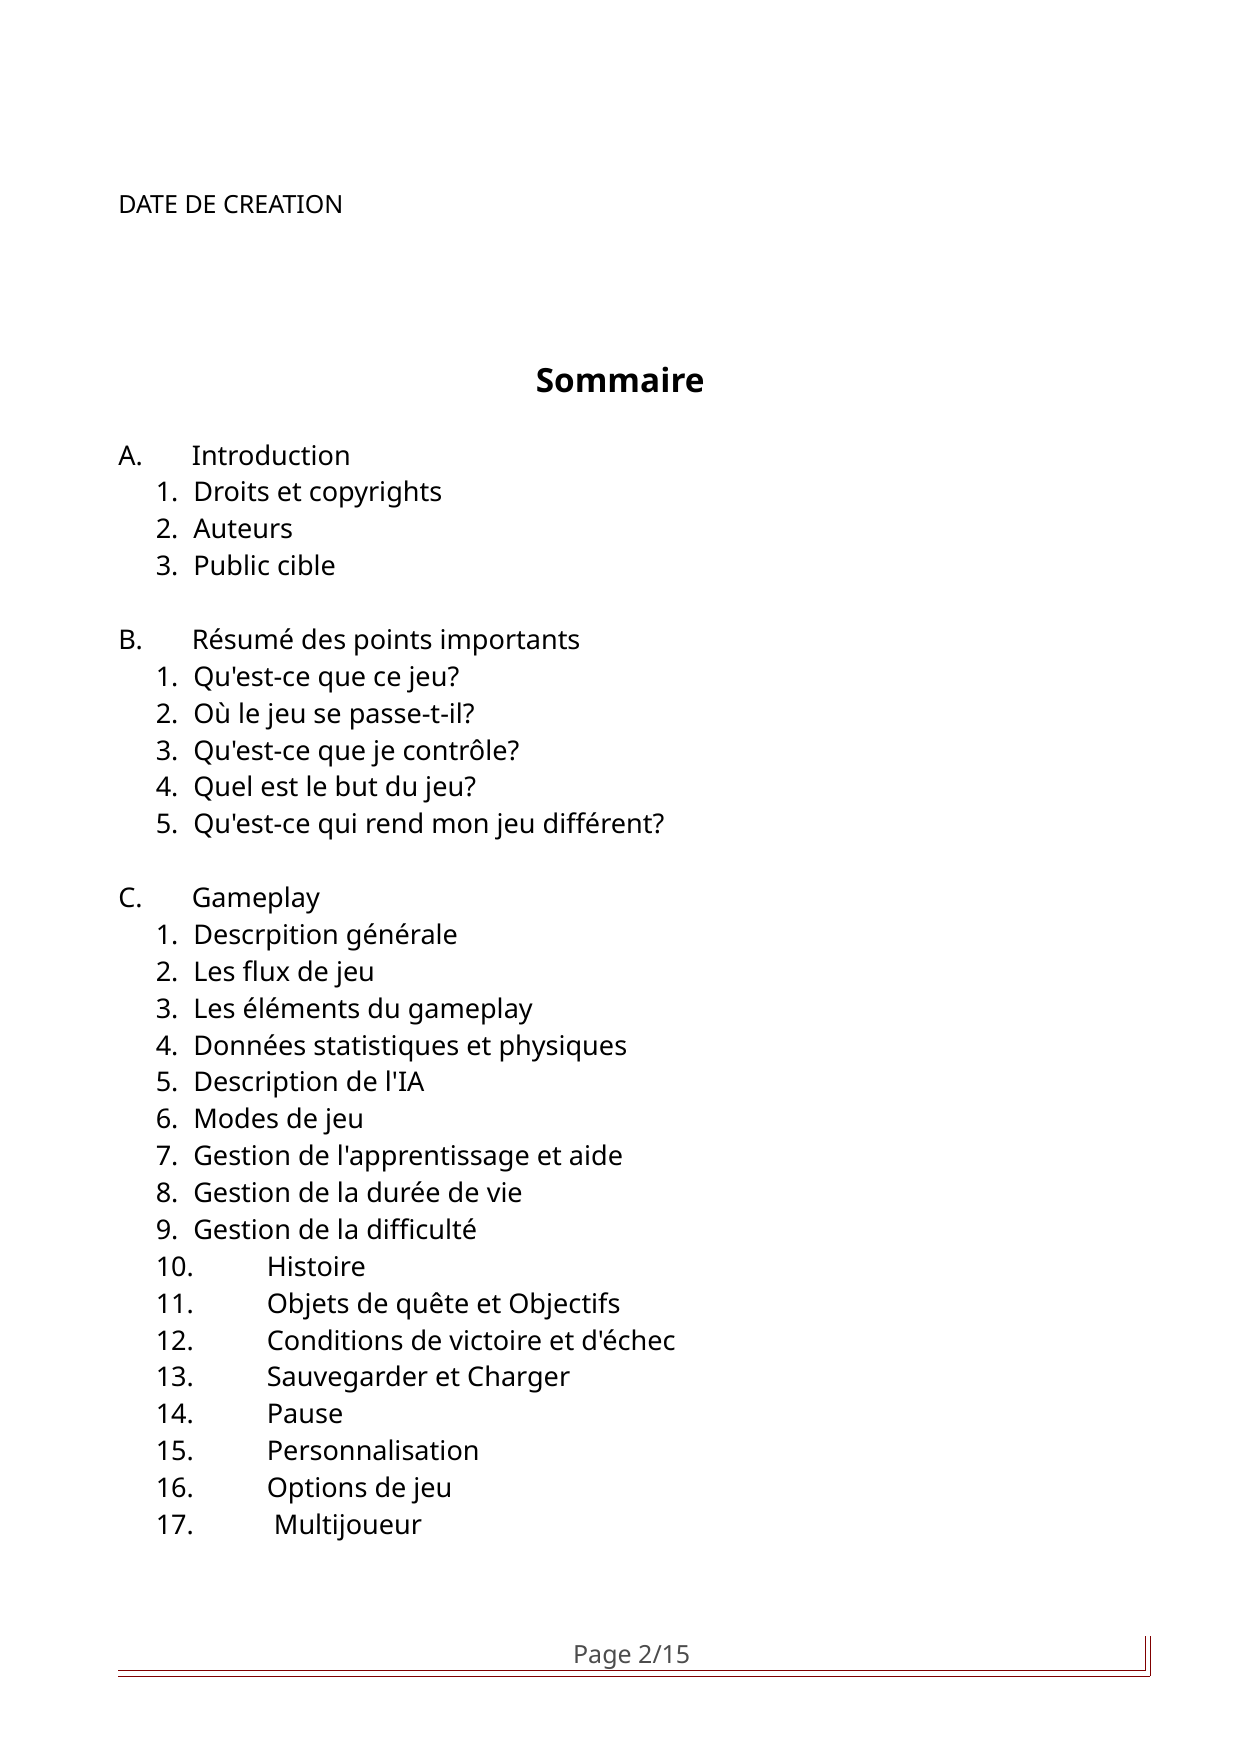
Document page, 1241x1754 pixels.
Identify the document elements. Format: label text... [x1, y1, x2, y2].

text Sommaire [118, 357, 1122, 402]
list Droits et copyrights [156, 473, 1122, 510]
list Les flux de jeu [156, 952, 1122, 989]
list Descrpition générale [156, 915, 1122, 952]
list Gestion de la difficulté [156, 1210, 1122, 1247]
list Qu'est-ce que ce jeu? [156, 657, 1122, 694]
list Public cible [156, 547, 1122, 583]
text DATE DE CREATION [118, 186, 1122, 220]
list Qu'est-ce que je contrôle? [156, 731, 1122, 768]
list Options de jeu [156, 1468, 1122, 1505]
list Auteurs [156, 510, 1122, 547]
list Personnalisation [156, 1432, 1122, 1468]
list Pause [156, 1395, 1122, 1432]
list Qu'est-ce qui rend mon jeu différent? [156, 805, 1122, 842]
text A. Introduction [118, 436, 1122, 473]
list Gestion de l'apprentissage et aide [156, 1137, 1122, 1173]
list Histoire [156, 1247, 1122, 1284]
text B. Résumé des points importants [118, 620, 1122, 657]
text C. Gameplay [118, 878, 1122, 915]
list Quel est le but du jeu? [156, 768, 1122, 805]
list Conditions de victoire et d'échec [156, 1321, 1122, 1358]
list Modes de jeu [156, 1100, 1122, 1137]
list Sauvegarder et Charger [156, 1358, 1122, 1395]
list Description de l'IA [156, 1063, 1122, 1100]
list Les éléments du gameplay [156, 989, 1122, 1026]
list Multijoueur [156, 1505, 1122, 1542]
list Où le jeu se passe-t-il? [156, 694, 1122, 731]
list Gestion de la durée de vie [156, 1173, 1122, 1210]
list Données statistiques et physiques [156, 1026, 1122, 1063]
list Objets de quête et Objectifs [156, 1284, 1122, 1321]
